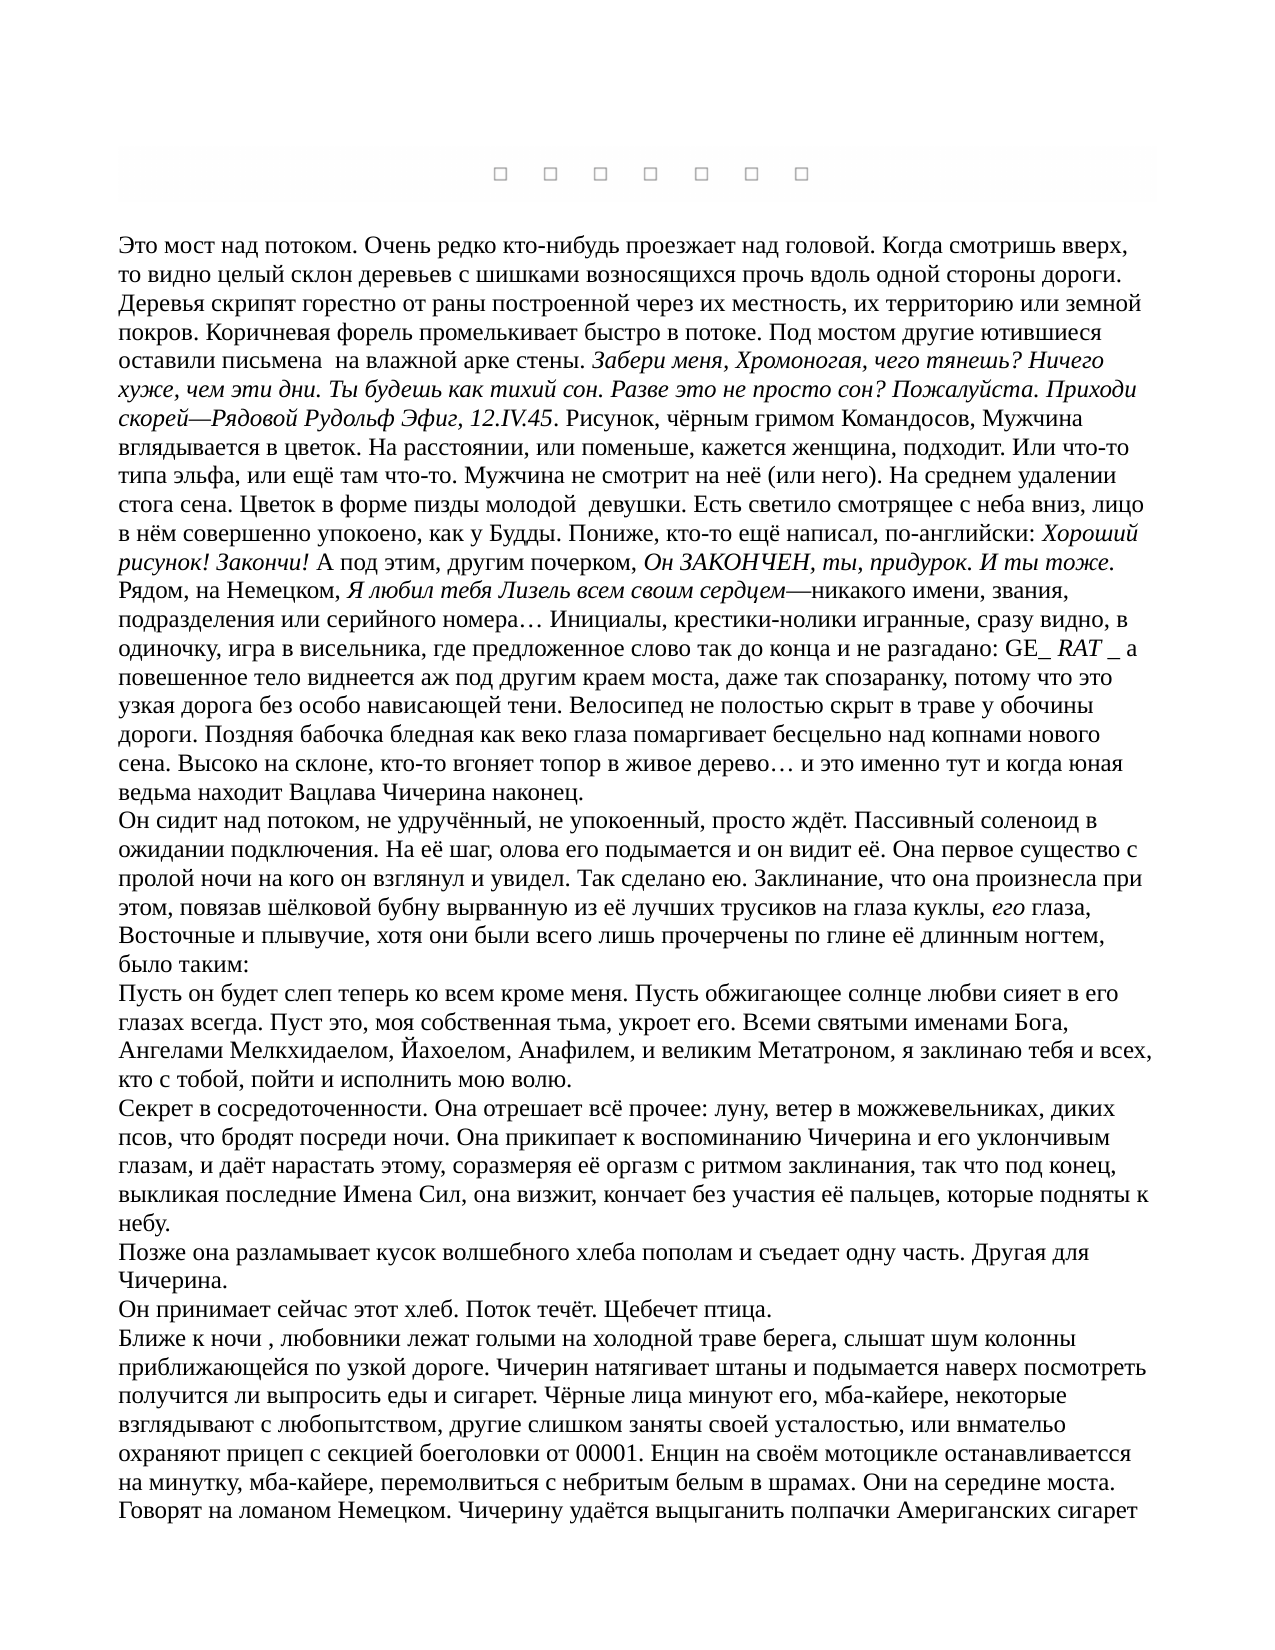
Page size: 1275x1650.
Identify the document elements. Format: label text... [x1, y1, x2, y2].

text Он принимает сейчас этот хлеб. Поток течёт. Щебечет птица. [118, 1294, 1157, 1323]
picture [118, 146, 1157, 202]
text Он сидит над потоком, не удручённый, не упокоенный, просто ждёт. Пассивный соленоид в ожидании подключения. На её шаг, олова его подымается и он видит её. Она первое существо с пролой ночи на кого он взглянул и увидел. Так сделано ею. Заклинание, что она произнесла при этом, повязав шёлковой бубну вырванную из её лучших трусиков на глаза куклы, его глаза, Восточные и плывучие, хотя они были всего лишь прочерчены по глине её длинным ногтем, было таким: [118, 806, 1157, 978]
text Секрет в сосредоточенности. Она отрешает всё прочее: луну, ветер в можжевельниках, диких псов, что бродят посреди ночи. Она прикипает к воспоминанию Чичерина и его уклончивым глазам, и даёт нарастать этому, соразмеряя её оргазм с ритмом заклинания, так что под конец, выкликая последние Имена Сил, она визжит, кончает без участия её пальцев, которые подняты к небу. [118, 1093, 1157, 1237]
text Пусть он будет слеп теперь ко всем кроме меня. Пусть обжигающее солнце любви сияет в его глазах всегда. Пуст это, моя собственная тьма, укроет его. Всеми святыми именами Бога, Ангелами Мелкхидаелом, Йахоелом, Анафилем, и великим Метатроном, я заклинаю тебя и всех, кто с тобой, пойти и исполнить мою волю. [118, 978, 1157, 1093]
text Это мост над потоком. Очень редко кто-нибудь проезжает над головой. Когда смотришь вверх, то видно целый склон деревьев с шишками возносящихся прочь вдоль одной стороны дороги. Деревья скрипят горестно от раны построенной через их местность, их территорию или земной покров. Коричневая форель промелькивает быстро в потоке. Под мостом другие ютившиеся оставили письмена на влажной арке стены. Забери меня, Хромоногая, чего тянешь? Ничего хуже, чем эти дни. Ты будешь как тихий сон. Разве это не просто сон? Пожалуйста. Приходи скорей—Рядовой Рудольф Эфиг, 12.IV.45. Рисунок, чёрным гримом Командосов, Мужчина вглядывается в цветок. На расстоянии, или поменьше, кажется женщина, подходит. Или что-то типа эльфа, или ещё там что-то. Мужчина не смотрит на неё (или него). На среднем удалении стога сена. Цветок в форме пизды молодой девушки. Есть светило смотрящее с неба вниз, лицо в нём совершенно упокоено, как у Будды. Пониже, кто-то ещё написал, по-английски: Хороший рисунок! Закончи! А под этим, другим почерком, Он ЗАКОНЧЕН, ты, придурок. И ты тоже. Рядом, на Немецком, Я любил тебя Лизель всем своим сердцем—никакого имени, звания, подразделения или серийного номера… Инициалы, крестики-нолики игранные, сразу видно, в одиночку, игра в висельника, где предложенное слово так до конца и не разгадано: GE_ RAT _ а повешенное тело виднеется аж под другим краем моста, даже так спозаранку, потому что это узкая дорога без особо нависающей тени. Велосипед не полостью скрыт в траве у обочины дороги. Поздняя бабочка бледная как веко глаза помаргивает бесцельно над копнами нового сена. Высоко на склоне, кто-то вгоняет топор в живое дерево… и это именно тут и когда юная ведьма находит Вацлава Чичерина наконец. [118, 231, 1157, 806]
text Позже она разламывает кусок волшебного хлеба пополам и съедает одну часть. Другая для Чичерина. [118, 1237, 1157, 1294]
text Ближе к ночи , любовники лежат голыми на холодной траве берега, слышат шум колонны приближающейся по узкой дороге. Чичерин натягивает штаны и подымается наверх посмотреть получится ли выпросить еды и сигарет. Чёрные лица минуют его, мба-кайере, некоторые взглядывают с любопытством, другие слишком заняты своей усталостью, или внмательо охраняют прицеп с секцией боеголовки от 00001. Енцин на своём мотоцикле останавливаетсся на минутку, мба-кайере, перемолвиться с небритым белым в шрамах. Они на середине моста. Говорят на ломаном Немецком. Чичерину удаётся выцыганить полпачки Америганских сигарет [118, 1323, 1157, 1524]
